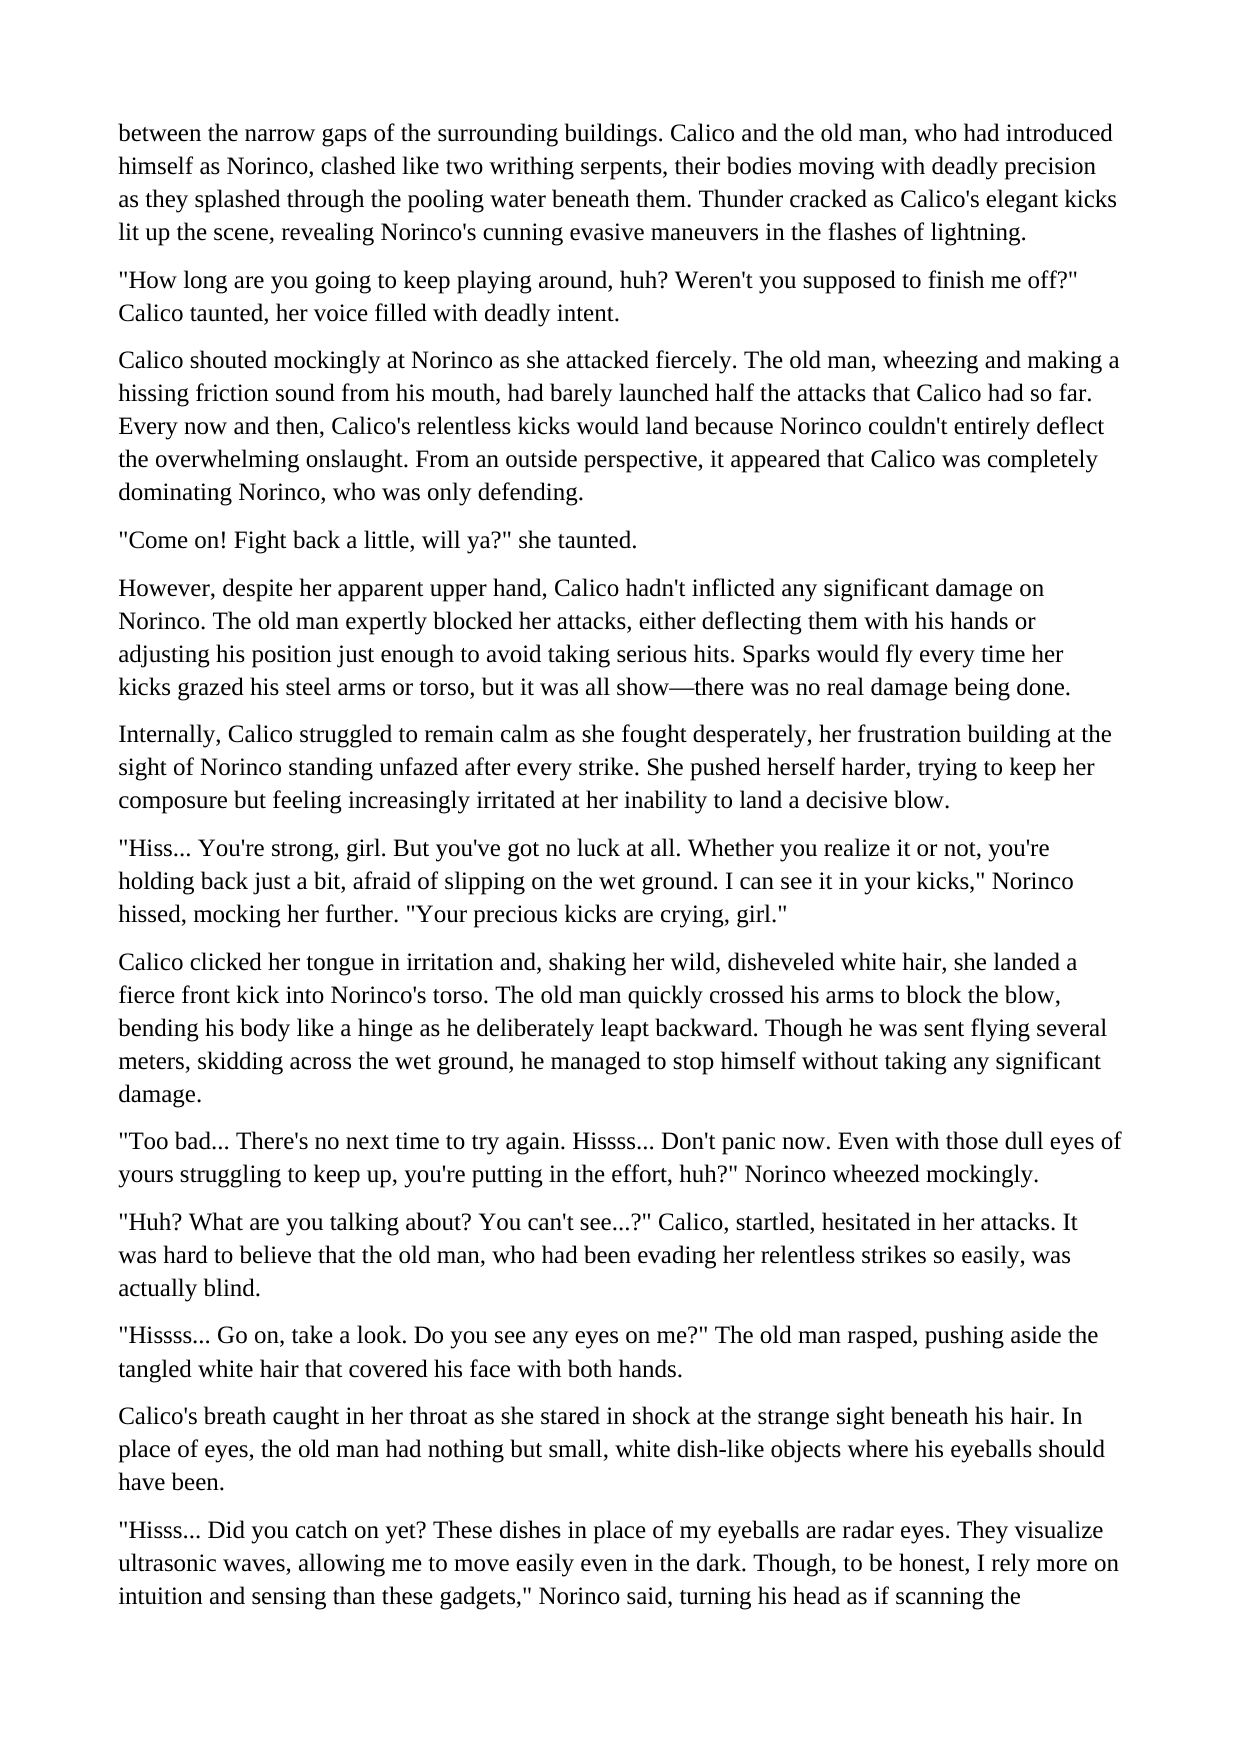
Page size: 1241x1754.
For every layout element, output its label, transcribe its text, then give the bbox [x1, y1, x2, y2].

text "How long are you going to keep playing around, huh? Weren't you supposed to finish me off?" Calico taunted, her voice filled with deadly intent. [118, 265, 1122, 327]
text between the narrow gaps of the surrounding buildings. Calico and the old man, who had introduced himself as Norinco, clashed like two writhing serpents, their bodies moving with deadly precision as they splashed through the pooling water beneath them. Thunder cracked as Calico's elegant kicks lit up the scene, revealing Norinco's cunning evasive maneuvers in the flashes of lightning. [118, 118, 1122, 246]
text Internally, Calico struggled to remain calm as she fought desperately, her frustration building at the sight of Norinco standing unfazed after every strike. She pushed herself harder, trying to keep her composure but feeling increasingly irritated at her inability to land a decisive blow. [118, 719, 1122, 814]
text Calico shouted mockingly at Norinco as she attacked fiercely. The old man, wheezing and making a hissing friction sound from his mouth, had barely launched half the attacks that Calico had so far. Every now and then, Calico's relentless kicks would land because Norinco couldn't entirely deflect the overwhelming onslaught. From an outside perspective, it appeared that Calico was completely dominating Norinco, who was only defending. [118, 345, 1122, 506]
text "Huh? What are you talking about? You can't see...?" Calico, startled, hesitated in her attacks. It was hard to believe that the old man, who had been evading her relentless strikes so easily, was actually blind. [118, 1207, 1122, 1302]
text "Come on! Fight back a little, will ya?" she taunted. [118, 525, 1122, 554]
text Calico's breath caught in her throat as she stared in shock at the strange sight beneath his hair. In place of eyes, the old man had nothing but small, white dish-like objects where his eyeballs should have been. [118, 1401, 1122, 1496]
text "Hiss... You're strong, girl. But you've got no luck at all. Whether you realize it or not, you're holding back just a bit, afraid of slipping on the wet ground. I can see it in your kicks," Norinco hissed, mocking her further. "Your precious kicks are crying, girl." [118, 833, 1122, 928]
text "Hissss... Go on, take a look. Do you see any eyes on me?" The old man rasped, pushing aside the tangled white hair that covered his face with both hands. [118, 1321, 1122, 1382]
text "Hisss... Did you catch on yet? These dishes in place of my eyeballs are radar eyes. They visualize ultrasonic waves, allowing me to move easily even in the dark. Though, to be honest, I rely more on intuition and sensing than these gadgets," Norinco said, turning his head as if scanning the [118, 1515, 1122, 1610]
text "Too bad... There's no next time to try again. Hissss... Don't panic now. Even with those dull eyes of yours struggling to keep up, you're putting in the effort, huh?" Norinco wheezed mockingly. [118, 1126, 1122, 1188]
text However, despite her apparent upper hand, Calico hadn't inflicted any significant damage on Norinco. The old man expertly blocked her attacks, either deflecting them with his hands or adjusting his position just enough to avoid taking serious hits. Sparks would fly every time her kicks grazed his steel arms or torso, but it was all show—there was no real damage being done. [118, 573, 1122, 701]
text Calico clicked her tongue in irritation and, shaking her wild, disheveled white hair, she landed a fierce front kick into Norinco's torso. The old man quickly crossed his arms to block the blow, bending his body like a hinge as he deliberately leapt backward. Though he was sent flying several meters, skidding across the wet ground, he managed to stop himself without taking any significant damage. [118, 947, 1122, 1107]
